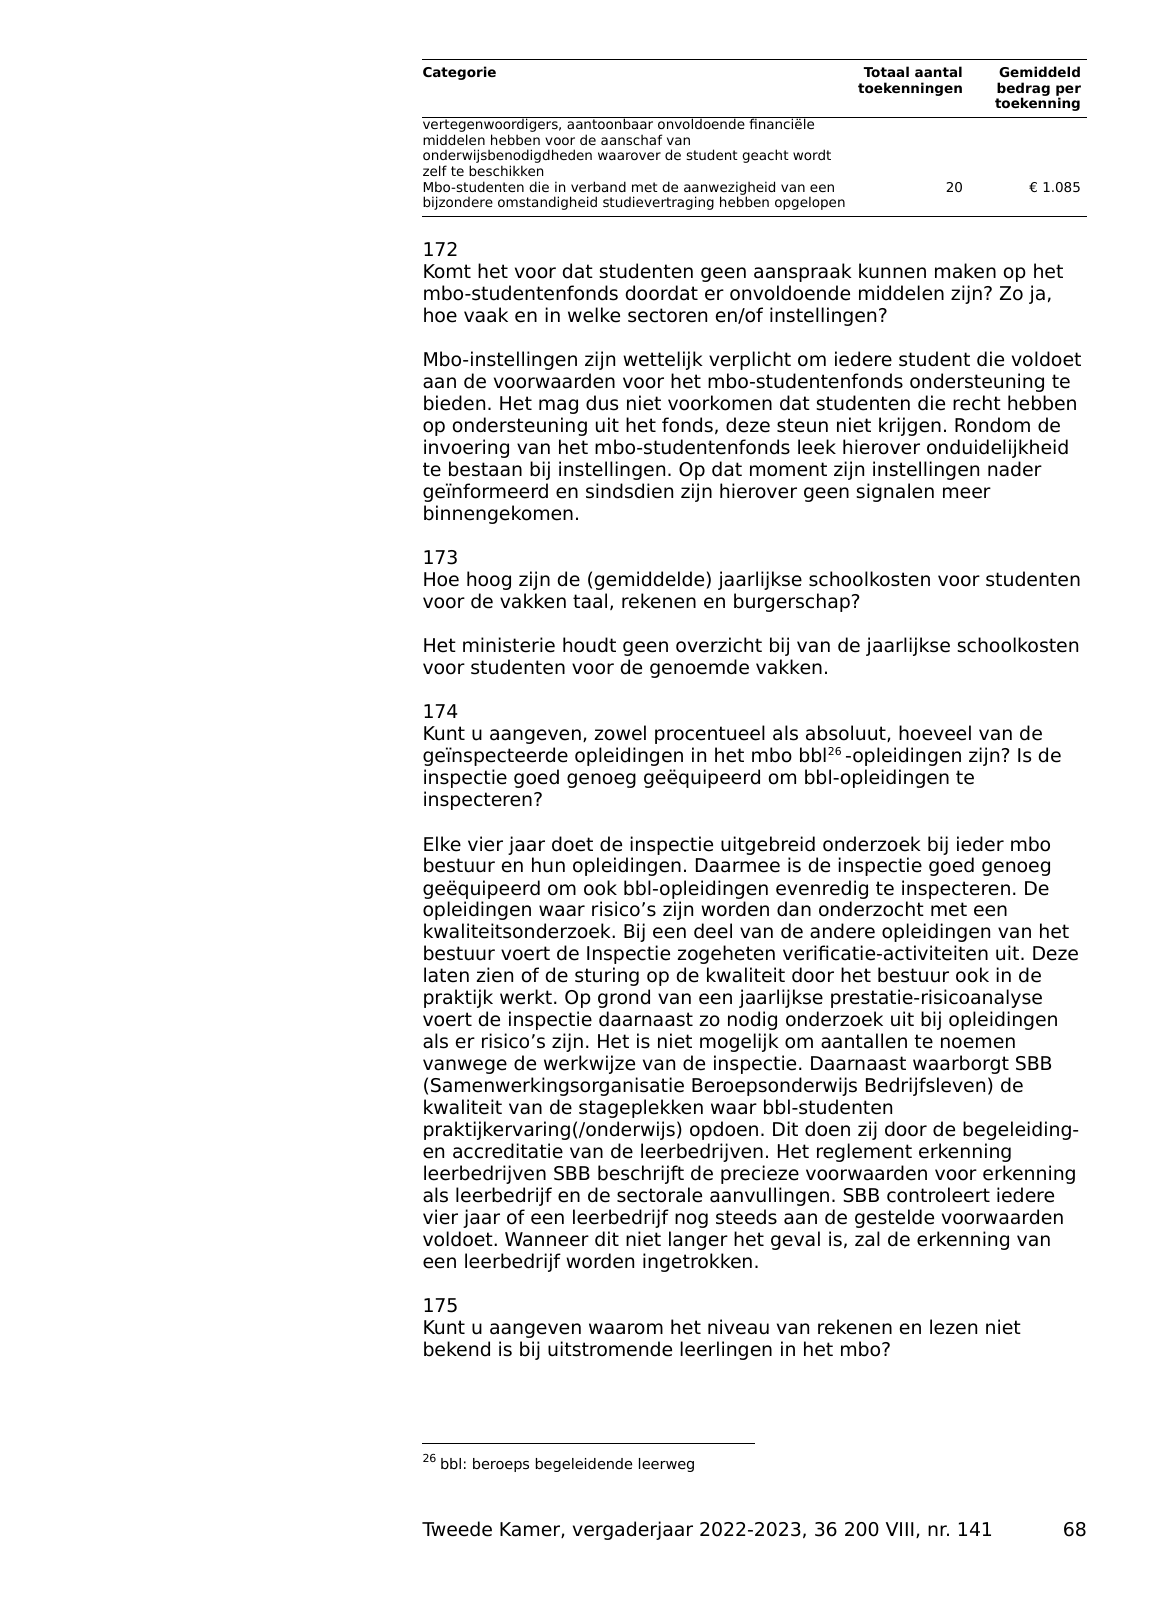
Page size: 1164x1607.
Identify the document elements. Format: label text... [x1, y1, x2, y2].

table_cell vertegenwoordigers, aantoonbaar onvoldoende financiële middelen hebben voor de aanschaf van onderwijsbenodigdheden waarover de student geacht wordt zelf te beschikken [422, 118, 850, 179]
text 172 [422, 239, 1087, 261]
table_header Categorie [422, 60, 850, 117]
table_cell [969, 118, 1087, 179]
text Het ministerie houdt geen overzicht bij van de jaarlijkse schoolkosten voor studenten voor de genoemde vakken. [422, 635, 1087, 679]
text Elke vier jaar doet de inspectie uitgebreid onderzoek bij ieder mbo bestuur en hun opleidingen. Daarmee is de inspectie goed genoeg geëquipeerd om ook bbl-opleidingen evenredig te inspecteren. De opleidingen waar risico’s zijn worden dan onderzocht met een kwaliteitsonderzoek. Bij een deel van de andere opleidingen van het bestuur voert de Inspectie zogeheten verificatie-activiteiten uit. Deze laten zien of de sturing op de kwaliteit door het bestuur ook in de praktijk werkt. Op grond van een jaarlijkse prestatie-risicoanalyse voert de inspectie daarnaast zo nodig onderzoek uit bij opleidingen als er risico’s zijn. Het is niet mogelijk om aantallen te noemen vanwege de werkwijze van de inspectie. Daarnaast waarborgt SBB (Samenwerkingsorganisatie Beroepsonderwijs Bedrijfsleven) de kwaliteit van de stageplekken waar bbl-studenten praktijkervaring(/onderwijs) opdoen. Dit doen zij door de begeleiding- en accreditatie van de leerbedrijven. Het reglement erkenning leerbedrijven SBB beschrijft de precieze voorwaarden voor erkenning als leerbedrijf en de sectorale aanvullingen. SBB controleert iedere vier jaar of een leerbedrijf nog steeds aan de gestelde voorwaarden voldoet. Wanneer dit niet langer het geval is, zal de erkenning van een leerbedrijf worden ingetrokken. [422, 833, 1087, 1273]
text Mbo-instellingen zijn wettelijk verplicht om iedere student die voldoet aan de voorwaarden voor het mbo-studentenfonds ondersteuning te bieden. Het mag dus niet voorkomen dat studenten die recht hebben op ondersteuning uit het fonds, deze steun niet krijgen. Rondom de invoering van het mbo-studentenfonds leek hierover onduidelijkheid te bestaan bij instellingen. Op dat moment zijn instellingen nader geïnformeerd en sindsdien zijn hierover geen signalen meer binnengekomen. [422, 349, 1087, 525]
text 174 [422, 701, 1087, 723]
table_cell [850, 118, 968, 179]
text Komt het voor dat studenten geen aanspraak kunnen maken op het mbo-studentenfonds doordat er onvoldoende middelen zijn? Zo ja, hoe vaak en in welke sectoren en/of instellingen? [422, 261, 1087, 327]
table_header Totaal aantal toekenningen [850, 60, 968, 117]
table_cell 20 [850, 180, 968, 216]
text Kunt u aangeven, zowel procentueel als absoluut, hoeveel van de geïnspecteerde opleidingen in het mbo bbl-opleidingen zijn? Is de inspectie goed genoeg geëquipeerd om bbl-opleidingen te inspecteren? [422, 723, 1087, 811]
text Hoe hoog zijn de (gemiddelde) jaarlijkse schoolkosten voor studenten voor de vakken taal, rekenen en burgerschap? [422, 569, 1087, 613]
text 175 [422, 1295, 1087, 1317]
text Kunt u aangeven waarom het niveau van rekenen en lezen niet bekend is bij uitstromende leerlingen in het mbo? [422, 1317, 1087, 1361]
table_cell Mbo-studenten die in verband met de aanwezigheid van een bijzondere omstandigheid studievertraging hebben opgelopen [422, 180, 850, 216]
text 173 [422, 547, 1087, 569]
table_header Gemiddeld bedrag per toekenning [969, 60, 1087, 117]
text bbl: beroeps begeleidende leerweg [422, 1452, 1087, 1474]
table_cell € 1.085 [969, 180, 1087, 216]
